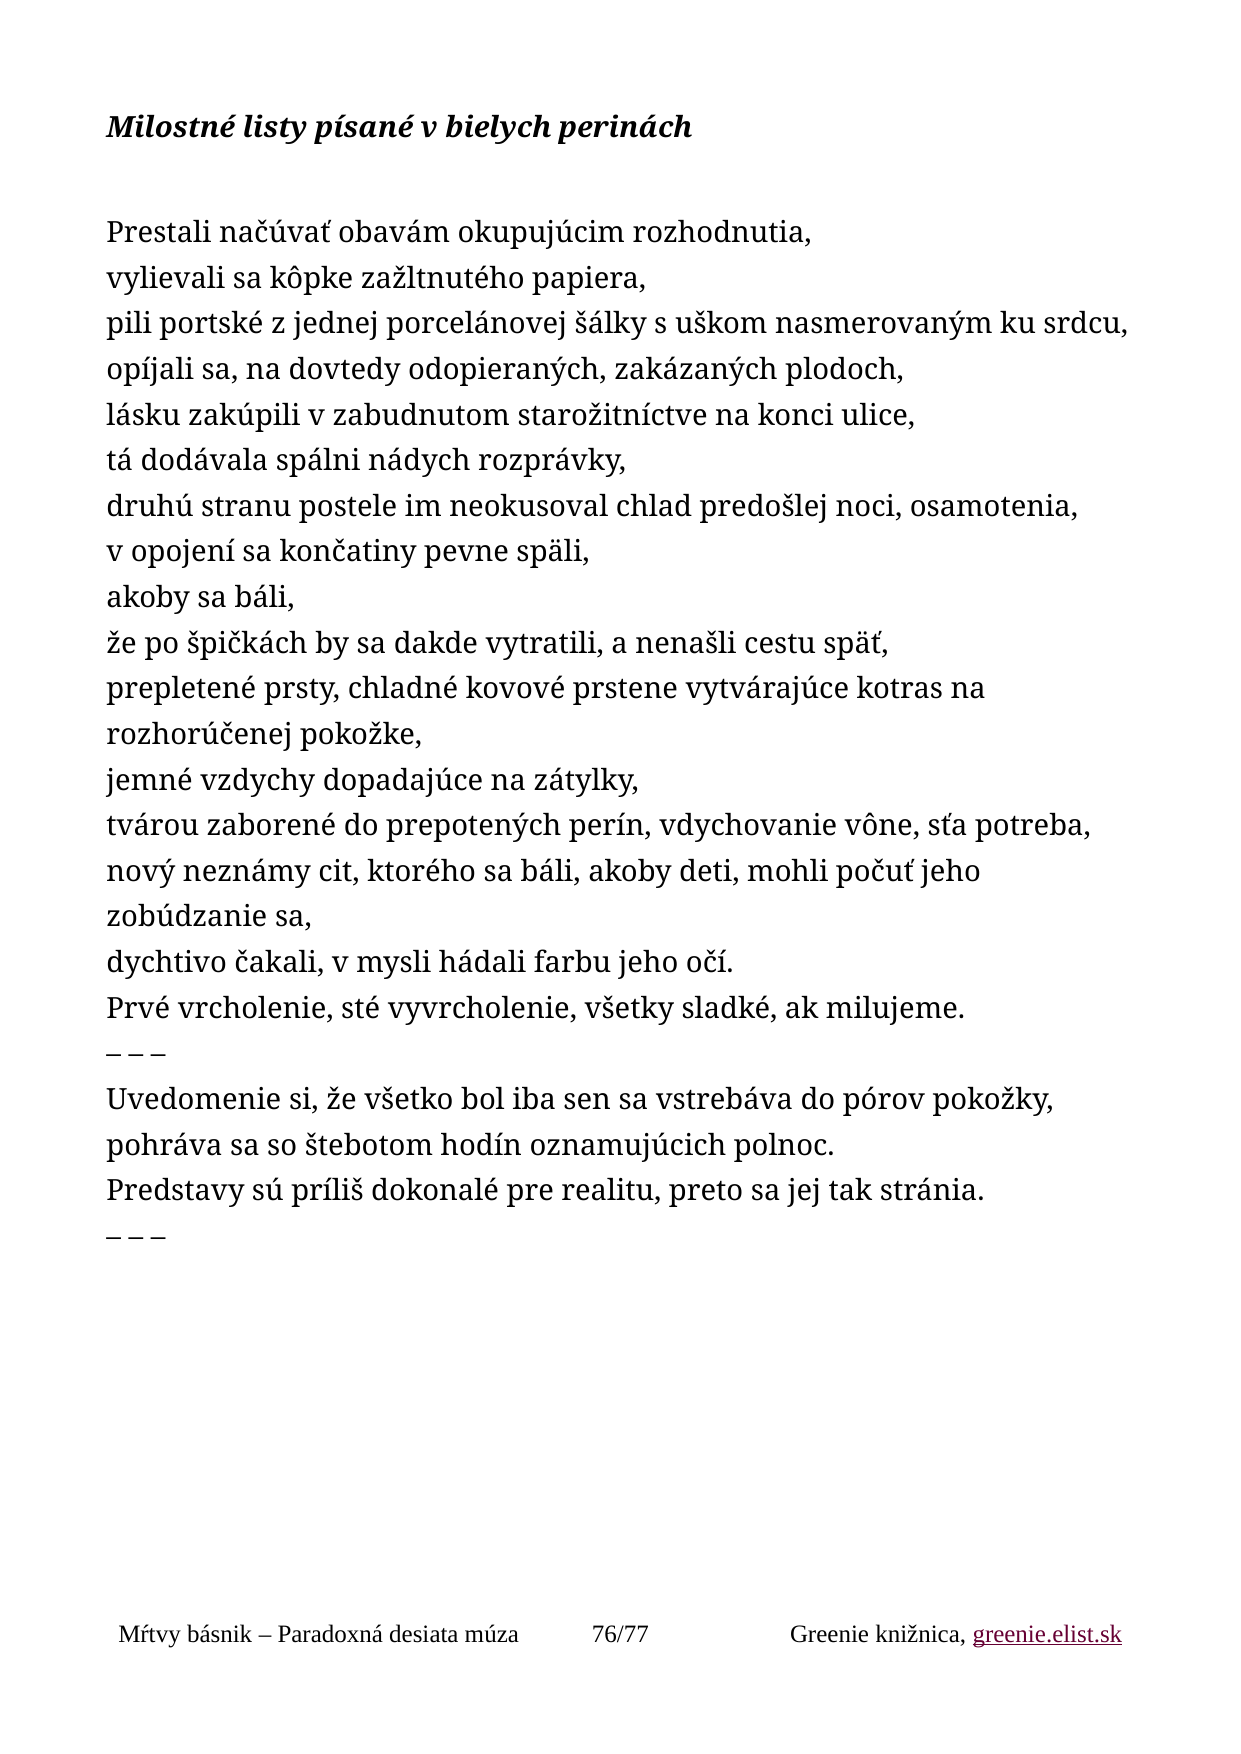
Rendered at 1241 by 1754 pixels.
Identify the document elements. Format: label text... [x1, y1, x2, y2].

text Prvé vrcholenie, sté vyvrcholenie, všetky sladké, ak milujeme. [106, 987, 1134, 1027]
text tá dodávala spálni nádych rozprávky, [106, 439, 1134, 479]
text pohráva sa so štebotom hodín oznamujúcich polnoc. [106, 1124, 1134, 1163]
text tvárou zaborené do prepotených perín, vdychovanie vône, sťa potreba, [106, 804, 1134, 844]
text jemné vzdychy dopadajúce na zátylky, [106, 759, 1134, 798]
text prepletené prsty, chladné kovové prstene vytvárajúce kotras na rozhorúčenej pokožke, [106, 668, 1134, 753]
text Predstavy sú príliš dokonalé pre realitu, preto sa jej tak stránia. [106, 1169, 1134, 1209]
text druhú stranu postele im neokusoval chlad predošlej noci, osamotenia, [106, 485, 1134, 525]
text pili portské z jednej porcelánovej šálky s uškom nasmerovaným ku srdcu, [106, 303, 1134, 342]
text lásku zakúpili v zabudnutom starožitníctve na konci ulice, [106, 394, 1134, 433]
subtitle Milostné listy písané v bielych perinách [106, 106, 1134, 146]
text akoby sa báli, [106, 576, 1134, 616]
text – – – [106, 1215, 1134, 1255]
text že po špičkách by sa dakde vytratili, a nenašli cestu späť, [106, 622, 1134, 662]
text – – – [106, 1033, 1134, 1072]
text v opojení sa končatiny pevne späli, [106, 531, 1134, 570]
text opíjali sa, na dovtedy odopieraných, zakázaných plodoch, [106, 348, 1134, 388]
text vylievali sa kôpke zažltnutého papiera, [106, 257, 1134, 297]
text nový neznámy cit, ktorého sa báli, akoby deti, mohli počuť jeho zobúdzanie sa, [106, 850, 1134, 935]
text Uvedomenie si, že všetko bol iba sen sa vstrebáva do pórov pokožky, [106, 1078, 1134, 1118]
text dychtivo čakali, v mysli hádali farbu jeho očí. [106, 941, 1134, 981]
text Prestali načúvať obavám okupujúcim rozhodnutia, [106, 211, 1134, 251]
